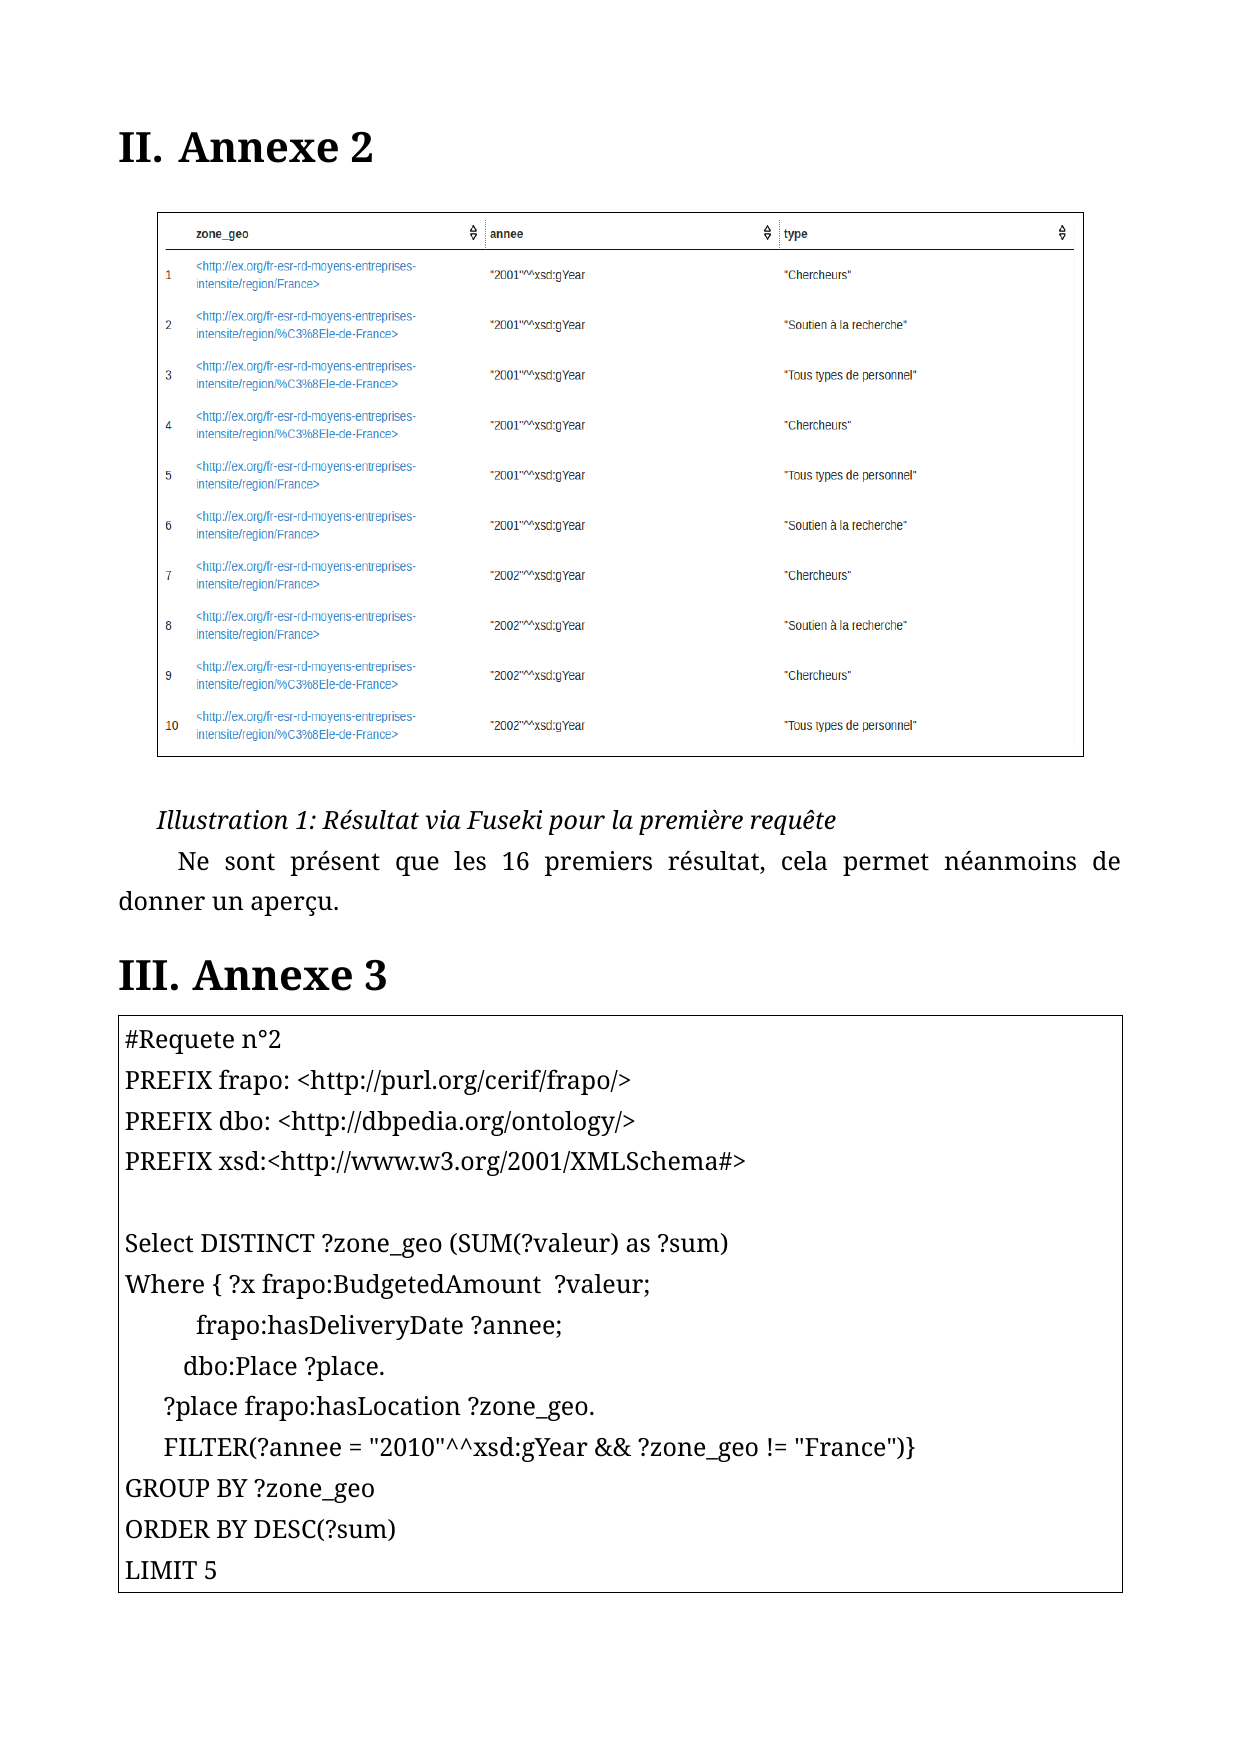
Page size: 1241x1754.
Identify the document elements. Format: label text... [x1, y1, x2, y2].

text LIMIT 5 [119, 1546, 1122, 1592]
text FILTER(?annee = "2010"^^xsd:gYear && ?zone_geo != "France")} [119, 1423, 1122, 1464]
text [157, 200, 1083, 212]
text Illustration 1: Résultat via Fuseki pour la première requête [157, 757, 1083, 836]
text GROUP BY ?zone_geo [119, 1464, 1122, 1505]
text ?place frapo:hasLocation ?zone_geo. [119, 1382, 1122, 1423]
text Ne sont présent que les 16 premiers résultat, cela permet néanmoins de donner un aperçu. [118, 187, 1122, 918]
text PREFIX frapo: <http://purl.org/cerif/frapo/> [119, 1056, 1122, 1096]
text frapo:hasDeliveryDate ?annee; [119, 1301, 1122, 1341]
text Where { ?x frapo:BudgetedAmount ?valeur; [119, 1260, 1122, 1301]
text dbo:Place ?place. [119, 1342, 1122, 1382]
text Select DISTINCT ?zone_geo (SUM(?valeur) as ?sum) [119, 1219, 1122, 1260]
text #Requete n°2 [119, 1016, 1122, 1056]
text [158, 213, 1083, 756]
subtitle Annexe 3 [118, 946, 1122, 1002]
text ORDER BY DESC(?sum) [119, 1505, 1122, 1546]
text PREFIX dbo: <http://dbpedia.org/ontology/> [119, 1097, 1122, 1137]
subtitle Annexe 2 [118, 118, 1122, 175]
text PREFIX xsd:<http://www.w3.org/2001/XMLSchema#> [119, 1137, 1122, 1178]
picture [165, 220, 1075, 748]
